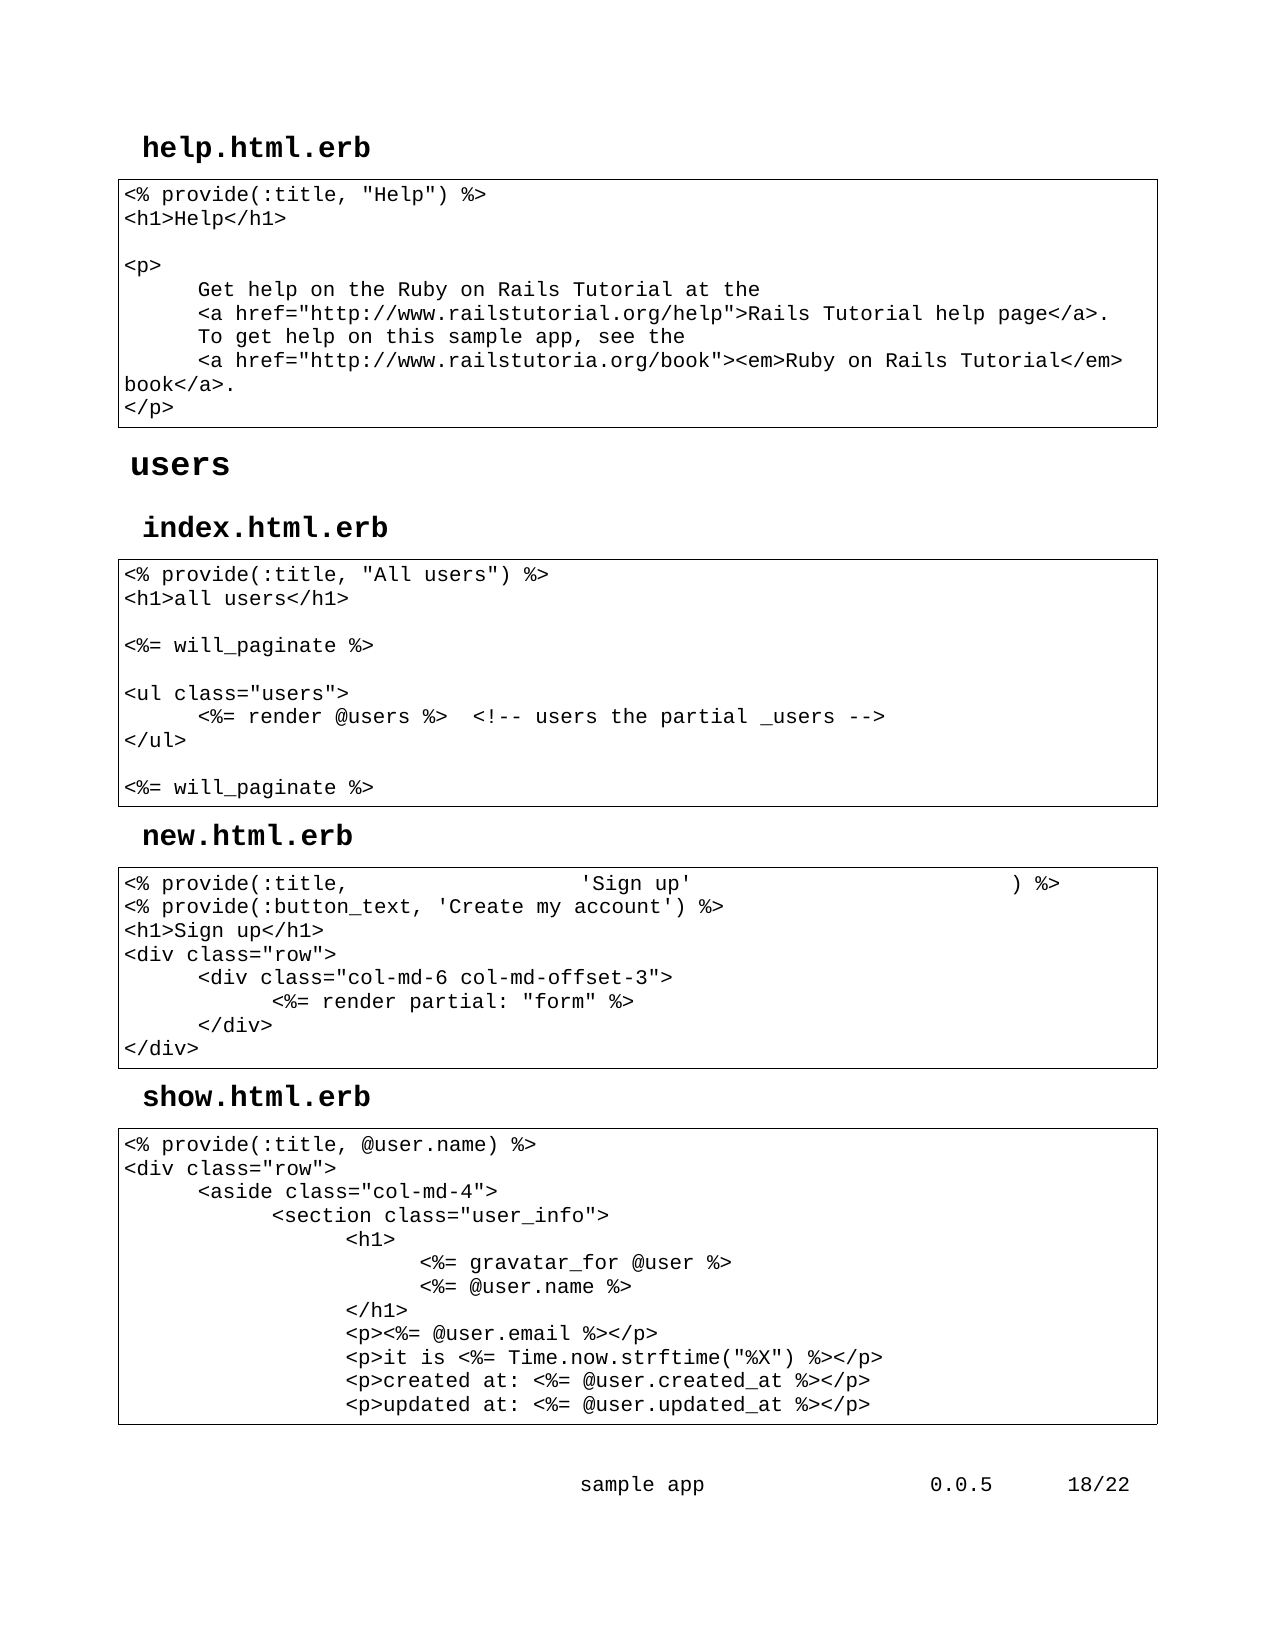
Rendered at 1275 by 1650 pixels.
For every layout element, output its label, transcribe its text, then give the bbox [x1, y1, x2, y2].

table_header <% provide(:title, "All users") %> <h1>all users</h1> <%= will_paginate %> <ul class="users"> <%= render @users %> <!-- users the partial _users --> </ul> <%= will_paginate %> [119, 560, 1157, 806]
table_header <% provide(:title, @user.name) %> <div class="row"> <aside class="col-md-4"> <section class="user_info"> <h1> <%= gravatar_for @user %> <%= @user.name %> </h1> <p><%= @user.email %></p> <p>it is <%= Time.now.strftime("%X") %></p> <p>created at: <%= @user.created_at %></p> <p>updated at: <%= @user.updated_at %></p> [119, 1129, 1157, 1423]
subtitle index.html.erb [142, 513, 1157, 546]
subtitle help.html.erb [142, 133, 1157, 166]
table_header <% provide(:title, "Help") %> <h1>Help</h1> <p> Get help on the Ruby on Rails Tutorial at the <a href="http://www.railstutorial.org/help">Rails Tutorial help page</a>. To get help on this sample app, see the <a href="http://www.railstutoria.org/book"><em>Ruby on Rails Tutorial</em> book</a>. </p> [119, 180, 1157, 427]
subtitle new.html.erb [142, 821, 1157, 854]
subtitle show.html.erb [142, 1082, 1157, 1116]
subtitle users [130, 447, 1157, 486]
table_header <% provide(:title, 'Sign up' ) %> <% provide(:button_text, 'Create my account') %> <h1>Sign up</h1> <div class="row"> <div class="col-md-6 col-md-offset-3"> <%= render partial: "form" %> </div> </div> [119, 868, 1157, 1068]
